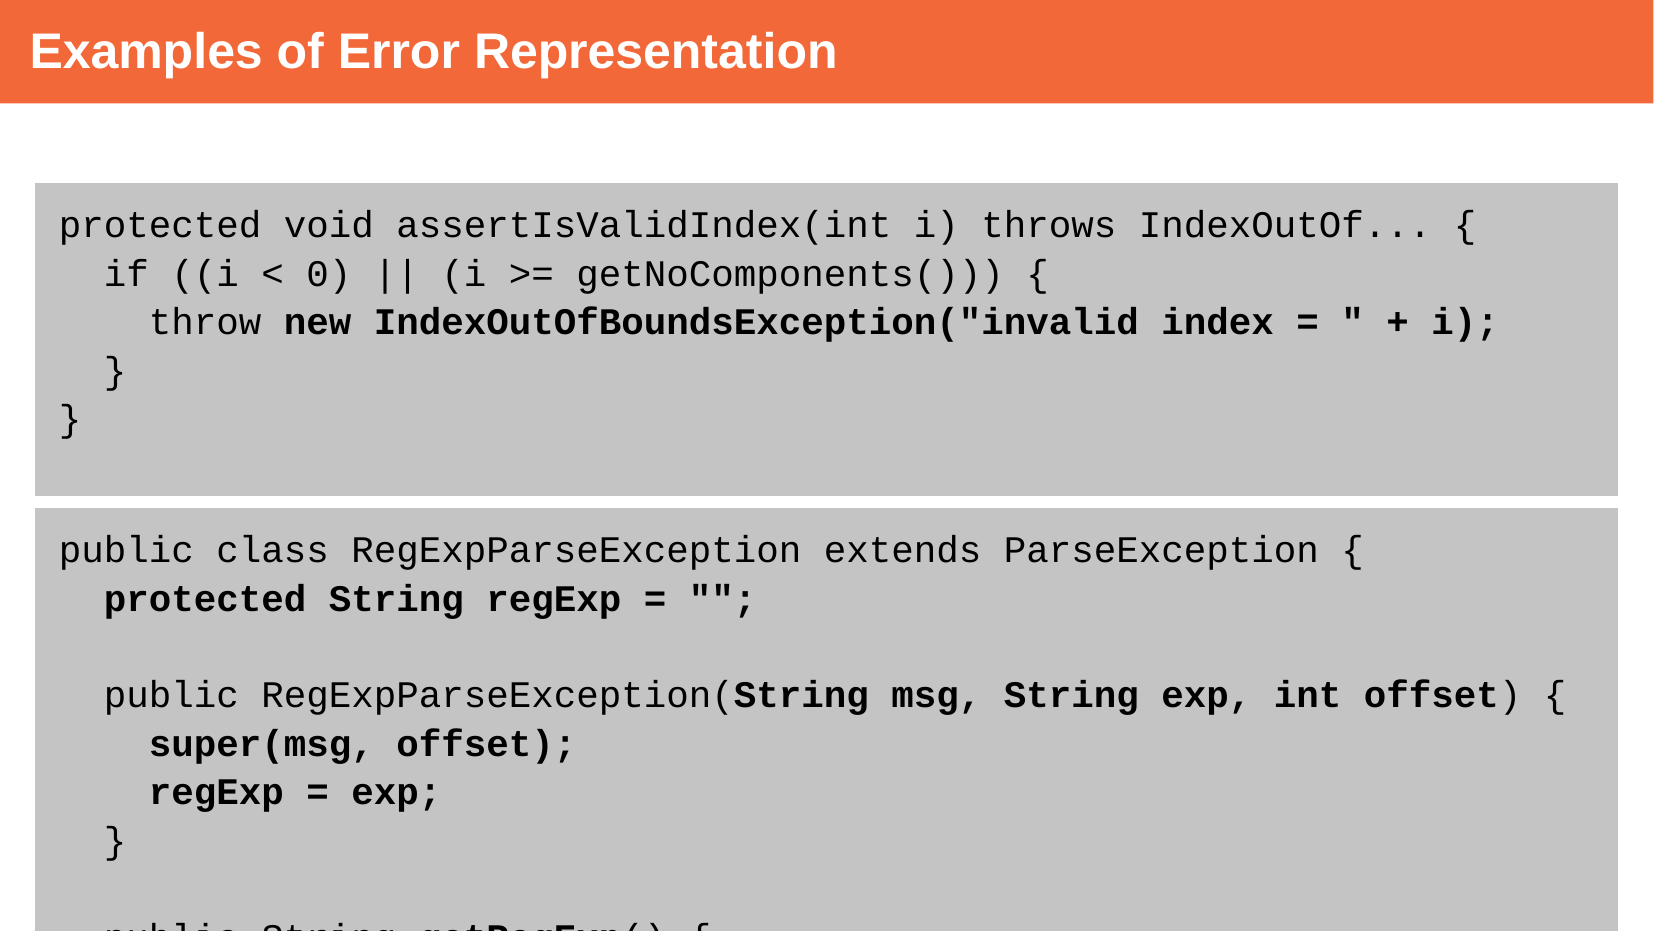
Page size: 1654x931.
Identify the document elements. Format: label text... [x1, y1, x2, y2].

list public class RegExpParseException extends ParseException { protected String regExp = ""; public RegExpParseException(String msg, String exp, int offset) { super(msg, offset); regExp = exp; } public String getRegExp() { return regExp; } ... } [29, 501, 1625, 931]
list protected void assertIsValidIndex(int i) throws IndexOutOf... { if ((i < 0) || (i >= getNoComponents())) { throw new IndexOutOfBoundsException("invalid index = " + i); } } [29, 177, 1625, 496]
title Examples of Error Representation [0, 0, 1654, 104]
